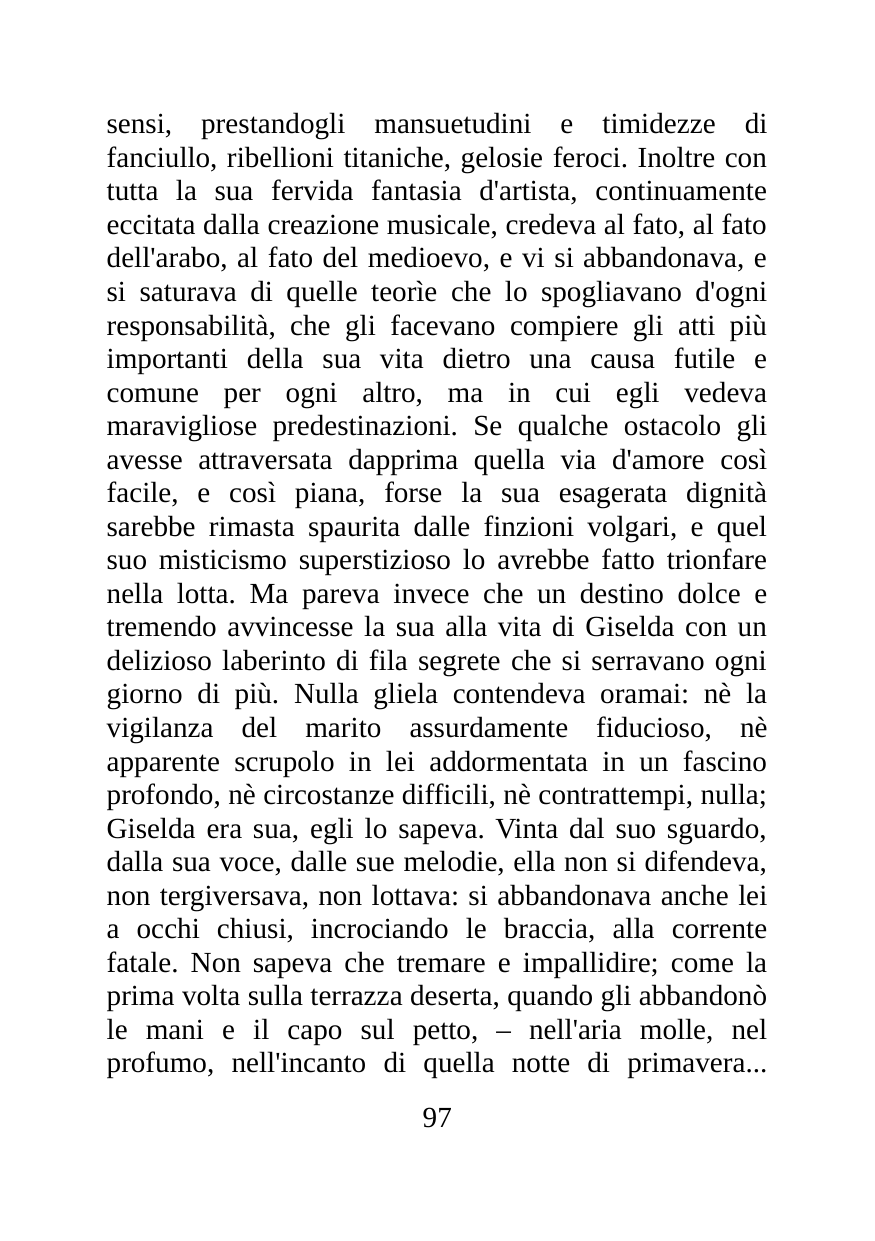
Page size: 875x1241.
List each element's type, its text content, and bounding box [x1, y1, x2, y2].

text sensi, prestandogli mansuetudini e timidezze di fanciullo, ribellioni titaniche, gelosie feroci. Inoltre con tutta la sua fervida fantasia d'artista, continuamente eccitata dalla creazione musicale, credeva al fato, al fato dell'arabo, al fato del medioevo, e vi si abbandonava, e si saturava di quelle teorìe che lo spogliavano d'ogni responsabilità, che gli facevano compiere gli atti più importanti della sua vita dietro una causa futile e comune per ogni altro, ma in cui egli vedeva maravigliose predestinazioni. Se qualche ostacolo gli avesse attraversata dapprima quella via d'amore così facile, e così piana, forse la sua esagerata dignità sarebbe rimasta spaurita dalle finzioni volgari, e quel suo misticismo superstizioso lo avrebbe fatto trionfare nella lotta. Ma pareva invece che un destino dolce e tremendo avvincesse la sua alla vita di Giselda con un delizioso laberinto di fila segrete che si serravano ogni giorno di più. Nulla gliela contendeva oramai: nè la vigilanza del marito assurdamente fiducioso, nè apparente scrupolo in lei addormentata in un fascino profondo, nè circostanze difficili, nè contrattempi, nulla; Giselda era sua, egli lo sapeva. Vinta dal suo sguardo, dalla sua voce, dalle sue melodie, ella non si difendeva, non tergiversava, non lottava: si abbandonava anche lei a occhi chiusi, incrociando le braccia, alla corrente fatale. Non sapeva che tremare e impallidire; come la prima volta sulla terrazza deserta, quando gli abbandonò le mani e il capo sul petto, ‒ nell'aria molle, nel profumo, nell'incanto di quella notte di primavera... [106, 106, 768, 1079]
